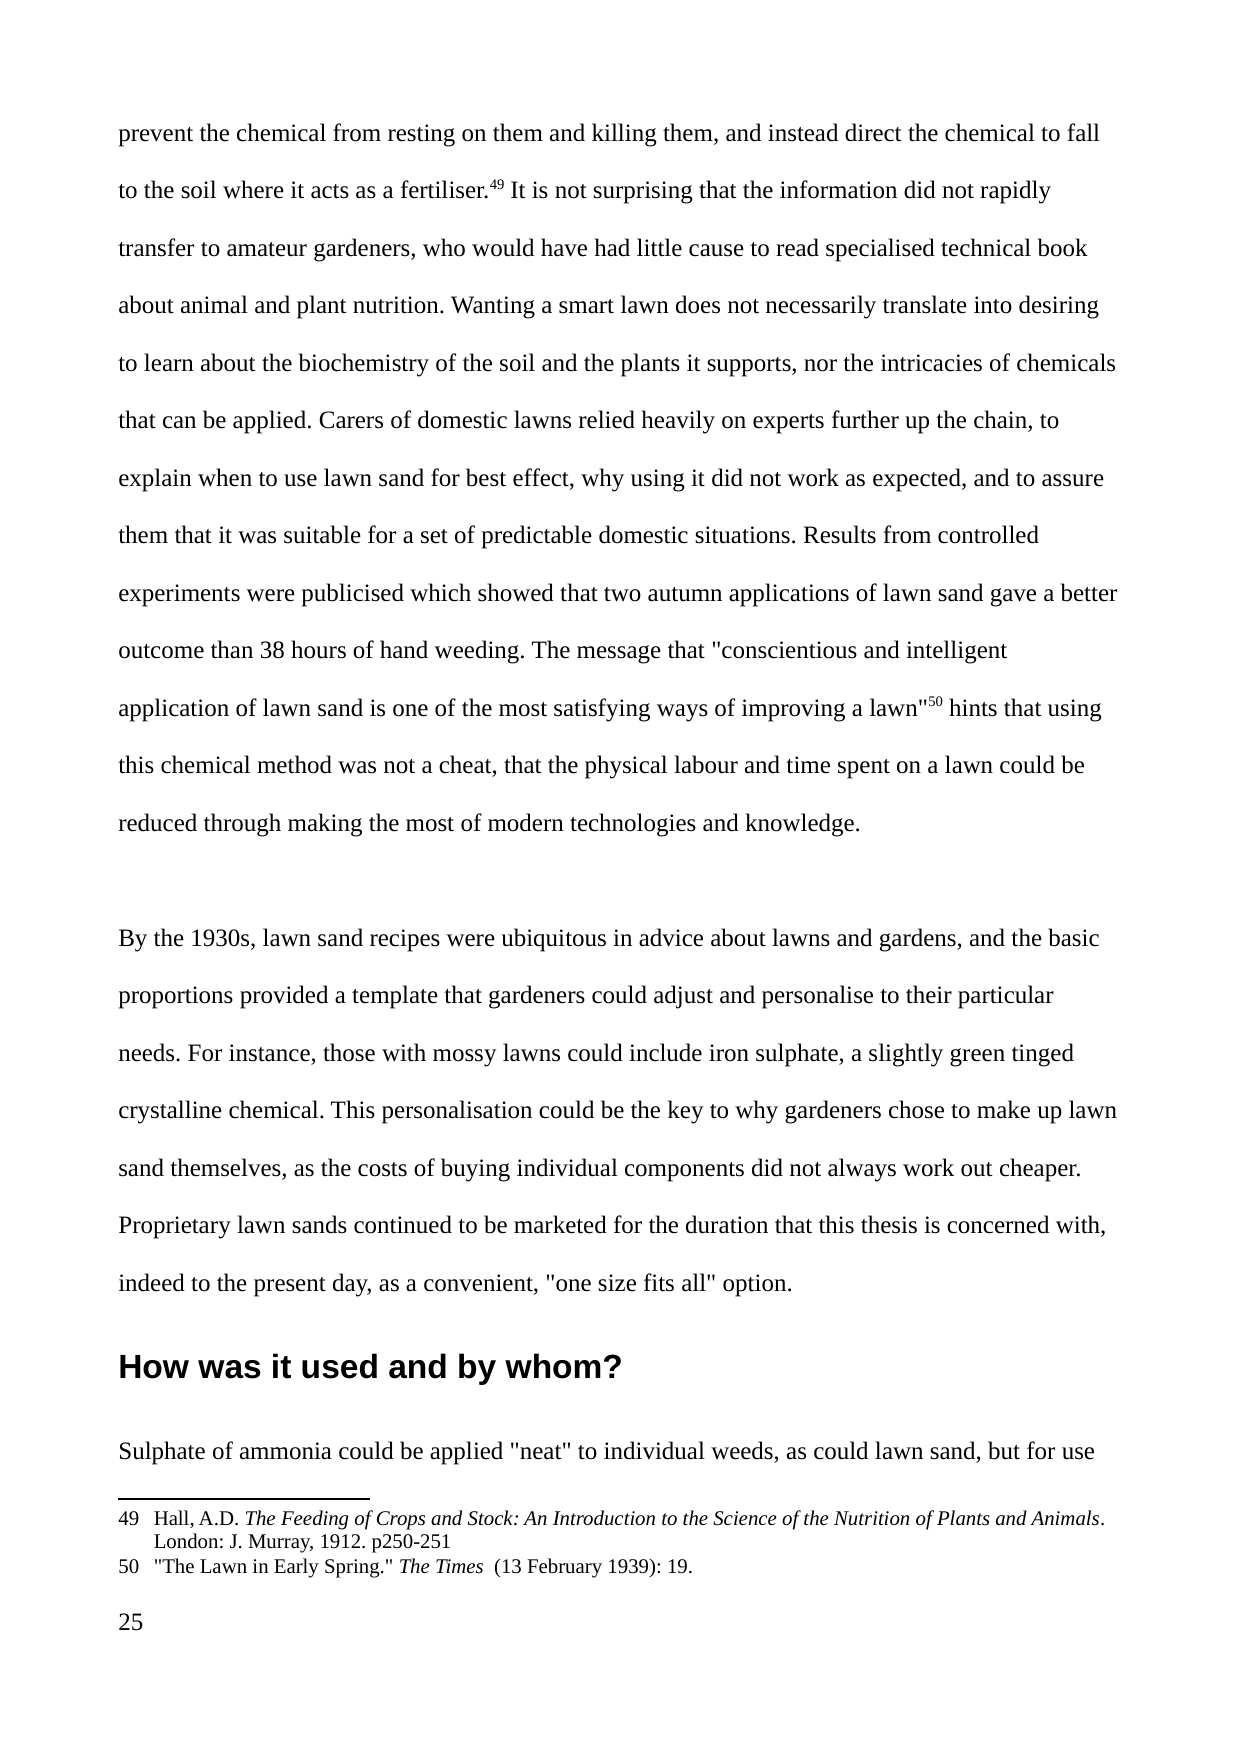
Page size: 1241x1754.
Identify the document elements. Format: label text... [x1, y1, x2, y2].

text By the 1930s, lawn sand recipes were ubiquitous in advice about lawns and gardens, and the basic proportions provided a template that gardeners could adjust and personalise to their particular needs. For instance, those with mossy lawns could include iron sulphate, a slightly green tinged crystalline chemical. This personalisation could be the key to why gardeners chose to make up lawn sand themselves, as the costs of buying individual components did not always work out cheaper. Proprietary lawn sands continued to be marketed for the duration that this thesis is concerned with, indeed to the present day, as a convenient, "one size fits all" option. [118, 923, 1122, 1297]
text Hall, A.D. The Feeding of Crops and Stock: An Introduction to the Science of the Nutrition of Plants and Animals. London: J. Murray, 1912. p250-251 [118, 1505, 1122, 1553]
text "The Lawn in Early Spring." The Times (13 February 1939): 19. [118, 1553, 1122, 1578]
subtitle How was it used and by whom? [118, 1346, 1122, 1385]
text Sulphate of ammonia could be applied "neat" to individual weeds, as could lawn sand, but for use [118, 1436, 1122, 1465]
text prevent the chemical from resting on them and killing them, and instead direct the chemical to fall to the soil where it acts as a fertiliser. It is not surprising that the information did not rapidly transfer to amateur gardeners, who would have had little cause to read specialised technical book about animal and plant nutrition. Wanting a smart lawn does not necessarily translate into desiring to learn about the biochemistry of the soil and the plants it supports, nor the intricacies of chemicals that can be applied. Carers of domestic lawns relied heavily on experts further up the chain, to explain when to use lawn sand for best effect, why using it did not work as expected, and to assure them that it was suitable for a set of predictable domestic situations. Results from controlled experiments were publicised which showed that two autumn applications of lawn sand gave a better outcome than 38 hours of hand weeding. The message that "conscientious and intelligent application of lawn sand is one of the most satisfying ways of improving a lawn" hints that using this chemical method was not a cheat, that the physical labour and time spent on a lawn could be reduced through making the most of modern technologies and knowledge. [118, 118, 1122, 837]
